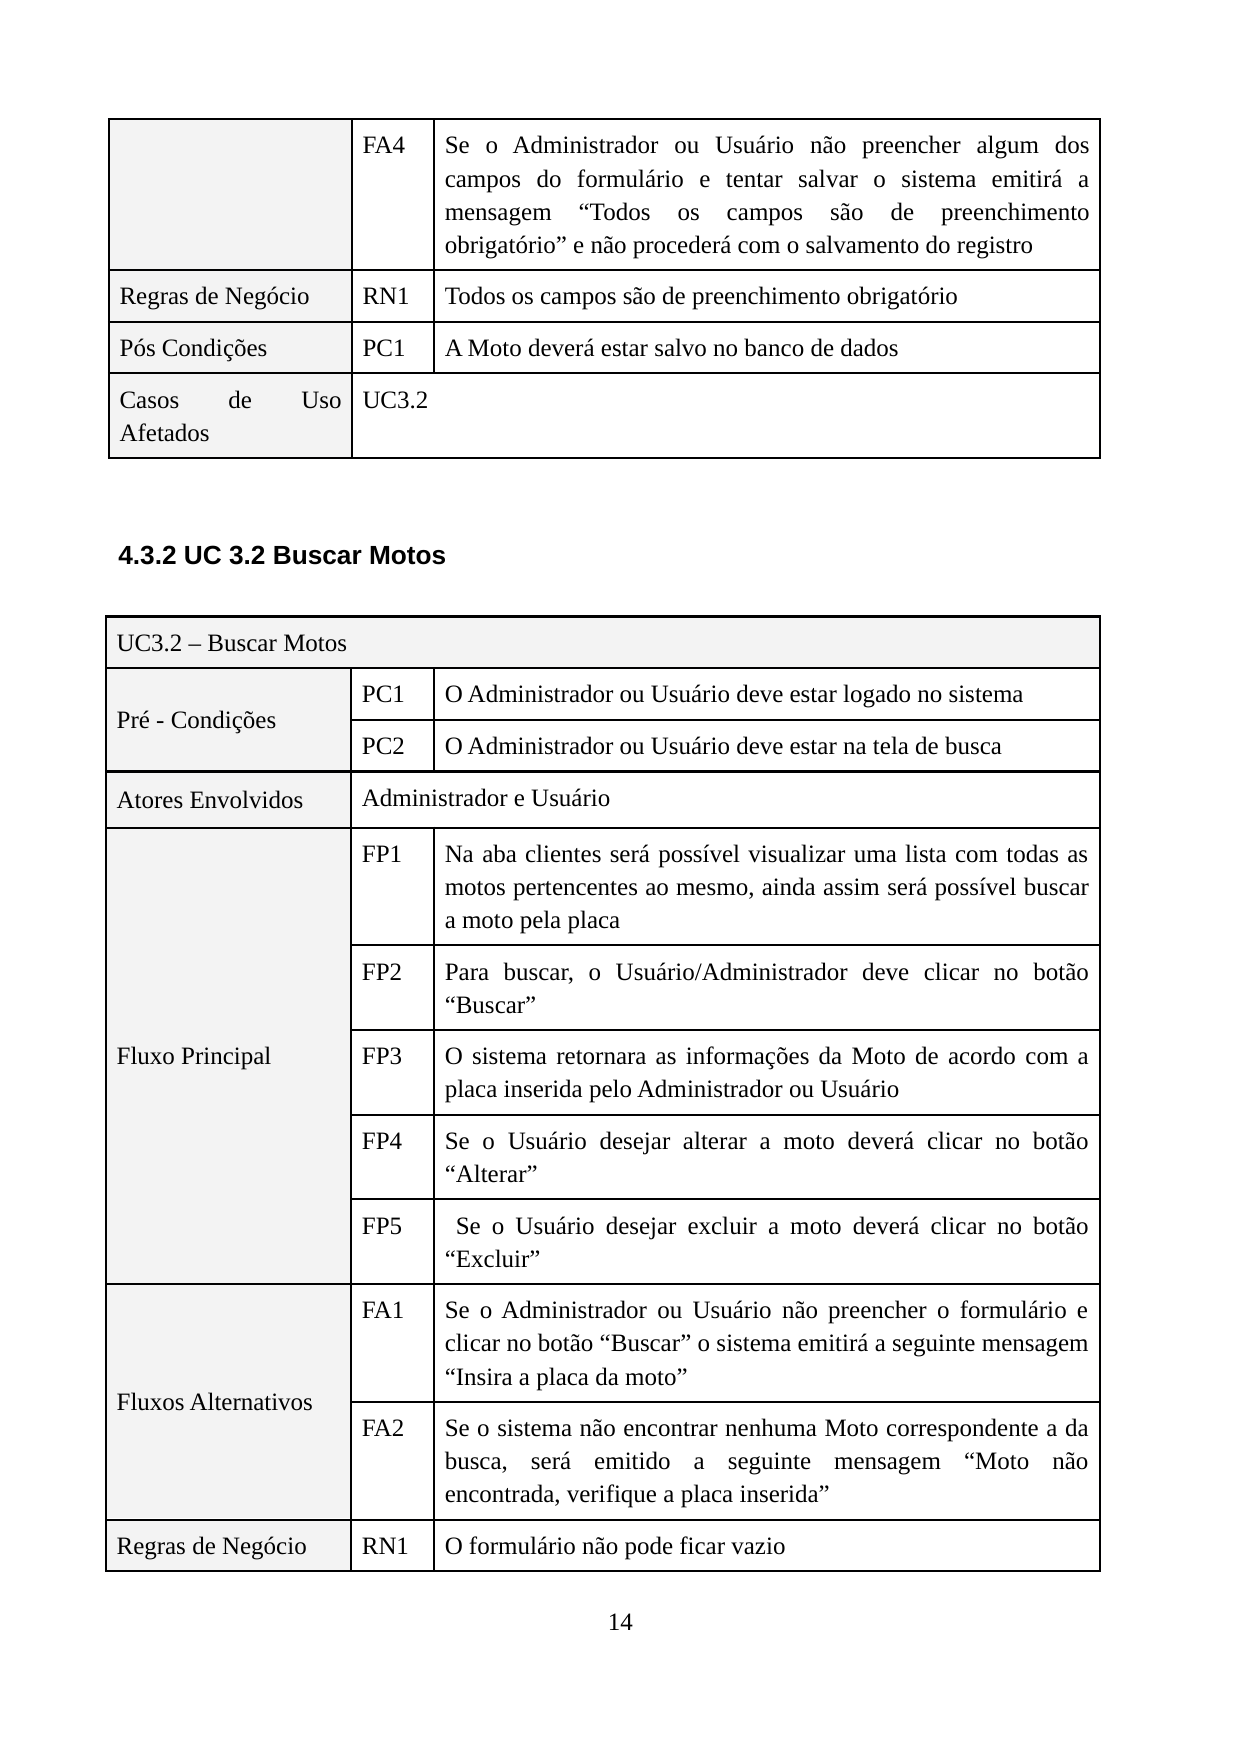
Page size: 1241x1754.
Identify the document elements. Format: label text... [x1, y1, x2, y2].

table_cell O Administrador ou Usuário deve estar logado no sistema [435, 669, 1099, 719]
table_cell FP2 [352, 946, 433, 1029]
table_cell FP4 [352, 1116, 433, 1198]
table_cell FP3 [352, 1031, 433, 1114]
table_cell PC1 [352, 669, 433, 719]
table_cell Se o sistema não encontrar nenhuma Moto correspondente a da busca, será emitido a seguinte mensagem “Moto não encontrada, verifique a placa inserida” [435, 1403, 1099, 1518]
table_cell Para buscar, o Usuário/Administrador deve clicar no botão “Buscar” [435, 946, 1099, 1029]
table_cell Se o Administrador ou Usuário não preencher algum dos campos do formulário e tentar salvar o sistema emitirá a mensagem “Todos os campos são de preenchimento obrigatório” e não procederá com o salvamento do registro [435, 120, 1099, 269]
table_cell Se o Usuário desejar alterar a moto deverá clicar no botão “Alterar” [435, 1116, 1099, 1198]
table_cell Fluxo Principal [107, 829, 350, 1283]
table_cell Pré - Condições [107, 669, 350, 770]
table_header UC3.2 – Buscar Motos [107, 618, 1099, 667]
table_cell [110, 120, 351, 269]
table_cell Regras de Negócio [107, 1521, 350, 1570]
table_cell A Moto deverá estar salvo no banco de dados [435, 323, 1099, 372]
table_cell FP1 [352, 829, 433, 944]
table_cell Pós Condições [110, 323, 351, 372]
table_cell FP5 [352, 1200, 433, 1283]
table_cell Regras de Negócio [110, 271, 351, 321]
table_cell FA4 [353, 120, 433, 269]
table_cell Todos os campos são de preenchimento obrigatório [435, 271, 1099, 321]
table_cell Fluxos Alternativos [107, 1285, 350, 1518]
table_cell FA2 [352, 1403, 433, 1518]
table_cell RN1 [353, 271, 433, 321]
table_cell Na aba clientes será possível visualizar uma lista com todas as motos pertencentes ao mesmo, ainda assim será possível buscar a moto pela placa [435, 829, 1099, 944]
table_cell Se o Administrador ou Usuário não preencher o formulário e clicar no botão “Buscar” o sistema emitirá a seguinte mensagem “Insira a placa da moto” [435, 1285, 1099, 1401]
table_cell RN1 [352, 1521, 433, 1570]
table_cell FA1 [352, 1285, 433, 1401]
table_cell O formulário não pode ficar vazio [435, 1521, 1099, 1570]
table_cell PC2 [352, 721, 433, 770]
table_cell Administrador e Usuário [352, 773, 1099, 827]
table_cell Se o Usuário desejar excluir a moto deverá clicar no botão “Excluir” [435, 1200, 1099, 1283]
table_cell Casos de Uso Afetados [110, 374, 351, 457]
table_cell PC1 [353, 323, 433, 372]
table_cell O sistema retornara as informações da Moto de acordo com a placa inserida pelo Administrador ou Usuário [435, 1031, 1099, 1114]
subtitle 4.3.2 UC 3.2 Buscar Motos [118, 539, 1122, 570]
table_cell UC3.2 [353, 374, 1099, 457]
table_cell Atores Envolvidos [107, 773, 350, 827]
table_cell O Administrador ou Usuário deve estar na tela de busca [435, 721, 1099, 770]
